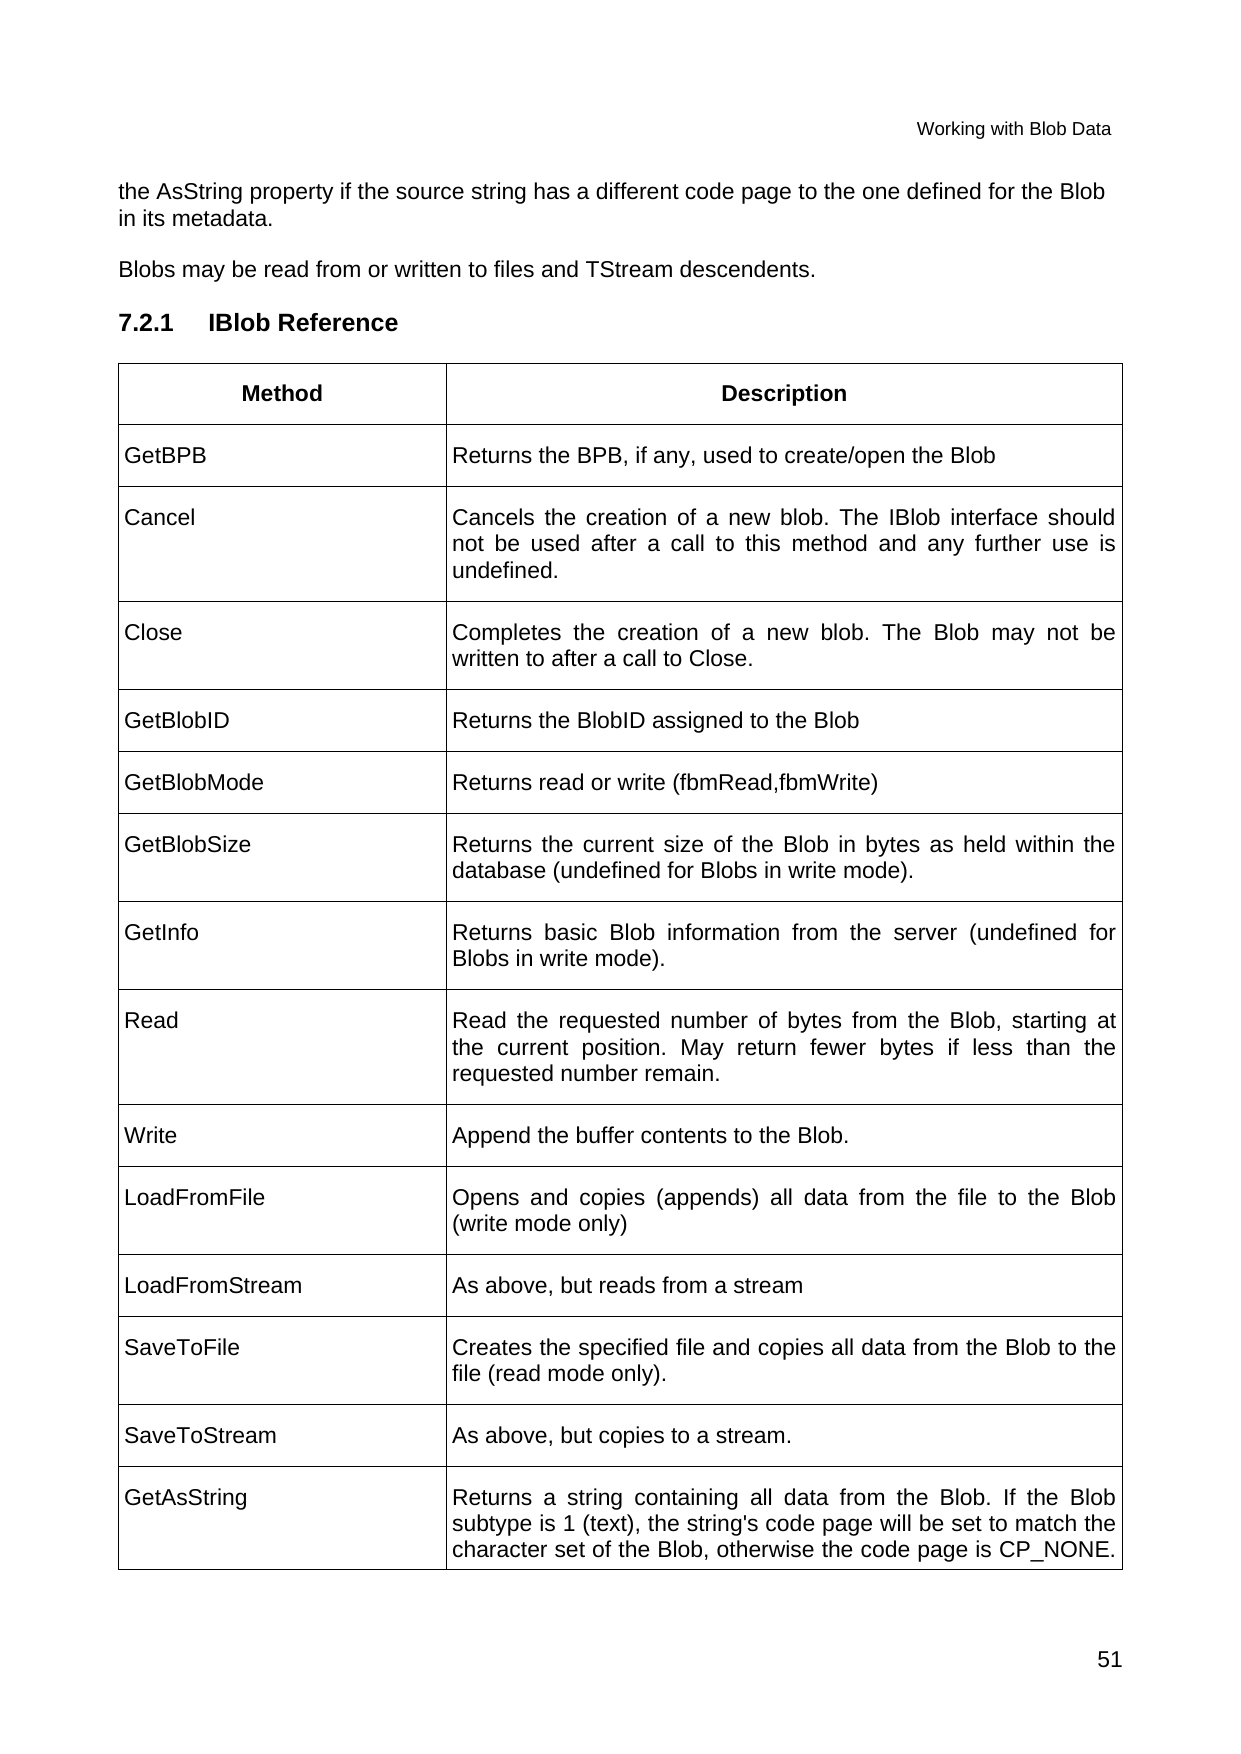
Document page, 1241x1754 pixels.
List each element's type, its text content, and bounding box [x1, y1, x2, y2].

table_cell Creates the specified file and copies all data from the Blob to the file (read mode only). [447, 1317, 1122, 1404]
text the AsString property if the source string has a different code page to the one defined for the Blob in its metadata. [118, 178, 1122, 231]
table_cell GetBlobMode [119, 752, 446, 813]
subtitle IBlob Reference [118, 308, 1122, 337]
table_cell Cancels the creation of a new blob. The IBlob interface should not be used after a call to this method and any further use is undefined. [447, 487, 1122, 601]
table_cell GetBPB [119, 425, 446, 486]
table_cell GetBlobID [119, 690, 446, 751]
table_cell GetInfo [119, 902, 446, 989]
table_cell As above, but copies to a stream. [447, 1405, 1122, 1466]
table_cell GetBlobSize [119, 814, 446, 901]
table_cell Completes the creation of a new blob. The Blob may not be written to after a call to Close. [447, 602, 1122, 689]
table_header Method [119, 364, 446, 424]
table_cell Read the requested number of bytes from the Blob, starting at the current position. May return fewer bytes if less than the requested number remain. [447, 990, 1122, 1104]
table_cell Returns the BlobID assigned to the Blob [447, 690, 1122, 751]
table_cell Append the buffer contents to the Blob. [447, 1105, 1122, 1166]
table_cell Returns read or write (fbmRead,fbmWrite) [447, 752, 1122, 813]
table_cell Returns the BPB, if any, used to create/open the Blob [447, 425, 1122, 486]
text Blobs may be read from or written to files and TStream descendents. [118, 256, 1122, 283]
table_cell Close [119, 602, 446, 689]
table_cell Write [119, 1105, 446, 1166]
table_cell Returns the current size of the Blob in bytes as held within the database (undefined for Blobs in write mode). [447, 814, 1122, 901]
table_cell Opens and copies (appends) all data from the file to the Blob (write mode only) [447, 1167, 1122, 1254]
table_cell LoadFromStream [119, 1255, 446, 1316]
table_cell Returns a string containing all data from the Blob. If the Blob subtype is 1 (text), the string's code page will be set to match the character set of the Blob, otherwise the code page is CP_NONE. [447, 1467, 1122, 1568]
table_cell SaveToFile [119, 1317, 446, 1404]
table_cell As above, but reads from a stream [447, 1255, 1122, 1316]
table_cell SaveToStream [119, 1405, 446, 1466]
table_cell GetAsString [119, 1467, 446, 1568]
table_cell Cancel [119, 487, 446, 601]
table_cell Returns basic Blob information from the server (undefined for Blobs in write mode). [447, 902, 1122, 989]
table_cell LoadFromFile [119, 1167, 446, 1254]
table_header Description [447, 364, 1122, 424]
table_cell Read [119, 990, 446, 1104]
